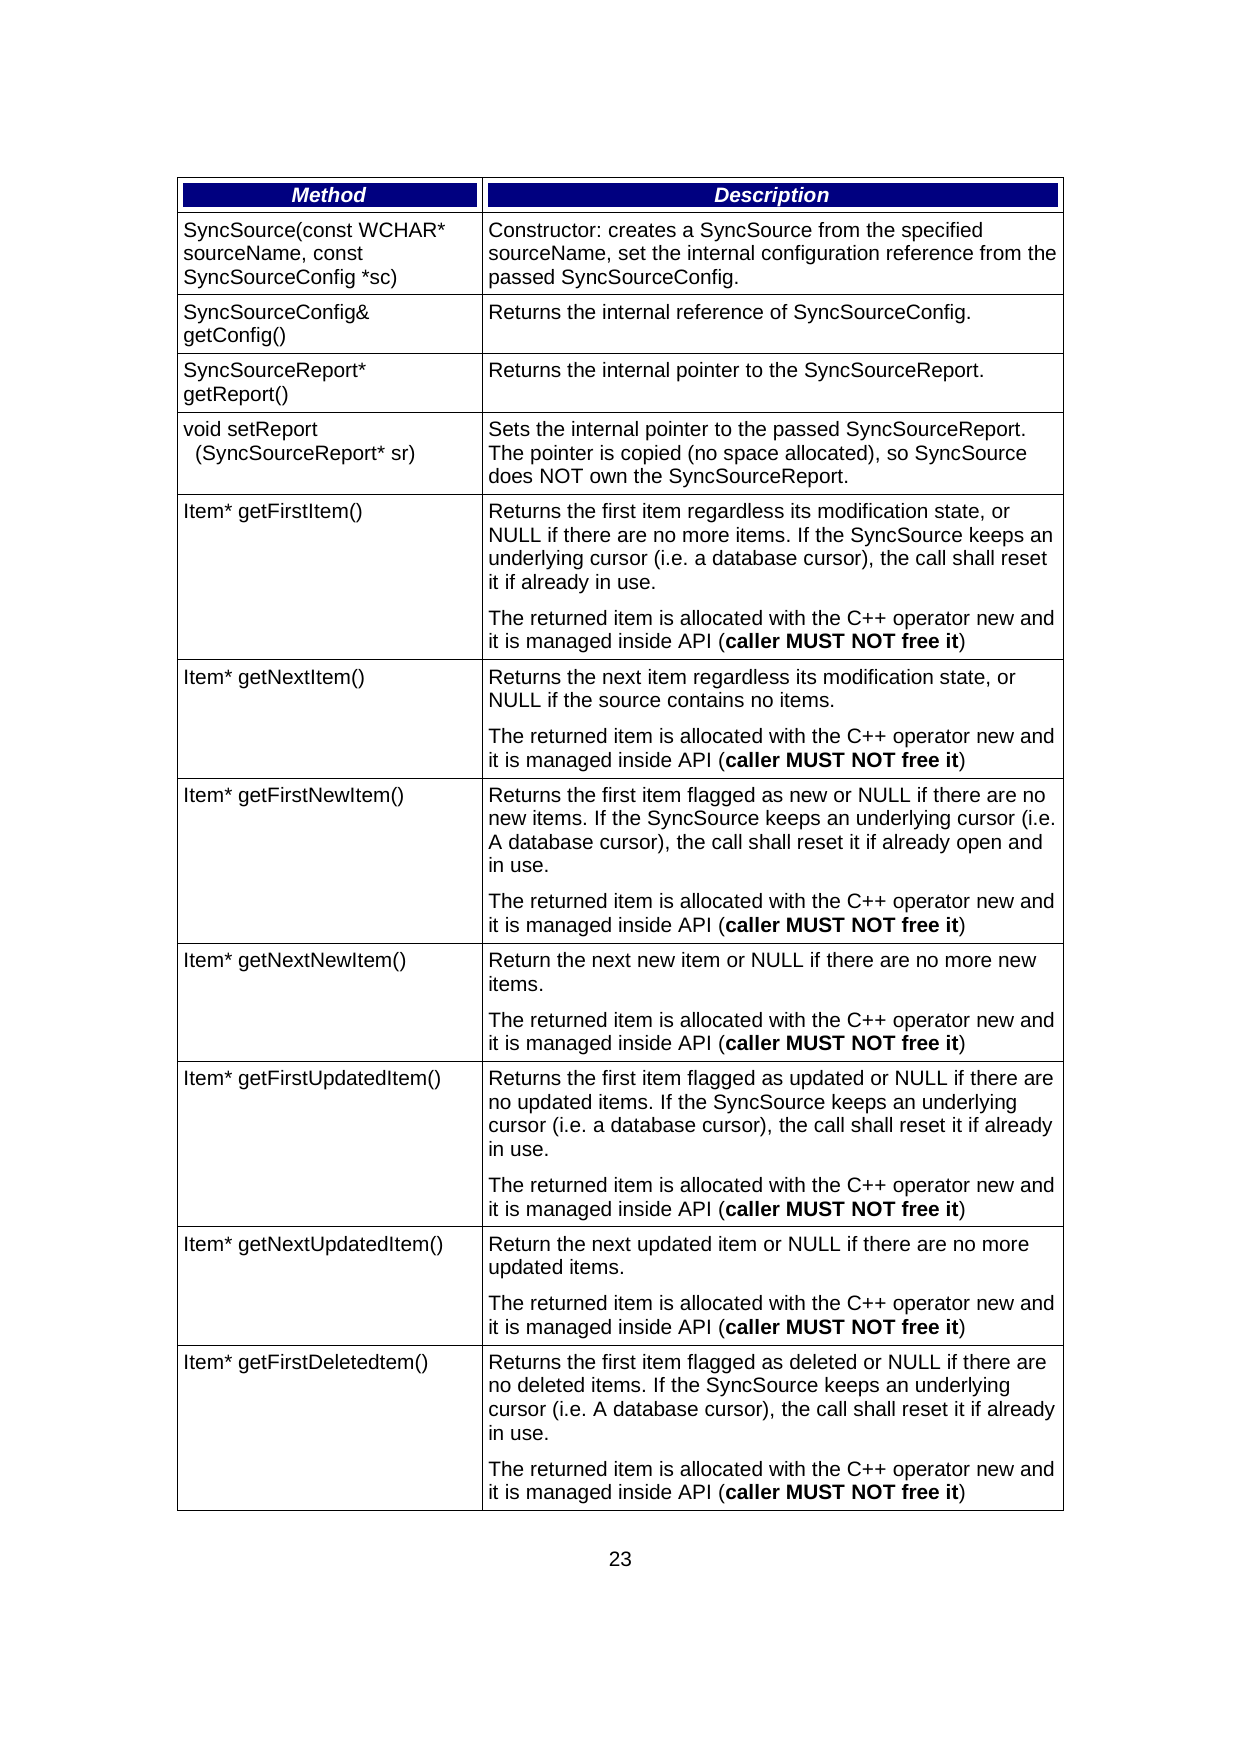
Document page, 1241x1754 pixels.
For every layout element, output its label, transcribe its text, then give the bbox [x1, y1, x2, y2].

table_cell Returns the next item regardless its modification state, or NULL if the source contains no items. The returned item is allocated with the C++ operator new and it is managed inside API (caller MUST NOT free it) [483, 660, 1063, 778]
table_cell SyncSourceConfig& getConfig() [178, 295, 482, 353]
table_cell void setReport (SyncSourceReport* sr) [178, 413, 482, 494]
table_cell Returns the first item flagged as new or NULL if there are no new items. If the SyncSource keeps an underlying cursor (i.e. A database cursor), the call shall reset it if already open and in use. The returned item is allocated with the C++ operator new and it is managed inside API (caller MUST NOT free it) [483, 779, 1063, 943]
table_cell Constructor: creates a SyncSource from the specified sourceName, set the internal configuration reference from the passed SyncSourceConfig. [483, 213, 1063, 294]
table_cell Returns the first item regardless its modification state, or NULL if there are no more items. If the SyncSource keeps an underlying cursor (i.e. a database cursor), the call shall reset it if already in use. The returned item is allocated with the C++ operator new and it is managed inside API (caller MUST NOT free it) [483, 495, 1063, 659]
table_cell Returns the internal reference of SyncSourceConfig. [483, 295, 1063, 353]
table_cell Returns the internal pointer to the SyncSourceReport. [483, 354, 1063, 412]
table_cell Returns the first item flagged as updated or NULL if there are no updated items. If the SyncSource keeps an underlying cursor (i.e. a database cursor), the call shall reset it if already in use. The returned item is allocated with the C++ operator new and it is managed inside API (caller MUST NOT free it) [483, 1062, 1063, 1226]
table_cell Item* getNextItem() [178, 660, 482, 778]
table_cell Item* getFirstItem() [178, 495, 482, 659]
table_cell SyncSource(const WCHAR* sourceName, const SyncSourceConfig *sc) [178, 213, 482, 294]
table_cell Sets the internal pointer to the passed SyncSourceReport. The pointer is copied (no space allocated), so SyncSource does NOT own the SyncSourceReport. [483, 413, 1063, 494]
table_header Description [483, 178, 1063, 212]
table_cell Return the next new item or NULL if there are no more new items. The returned item is allocated with the C++ operator new and it is managed inside API (caller MUST NOT free it) [483, 944, 1063, 1061]
table_cell SyncSourceReport* getReport() [178, 354, 482, 412]
table_cell Item* getNextNewItem() [178, 944, 482, 1061]
table_cell Item* getFirstNewItem() [178, 779, 482, 943]
table_cell Return the next updated item or NULL if there are no more updated items. The returned item is allocated with the C++ operator new and it is managed inside API (caller MUST NOT free it) [483, 1227, 1063, 1345]
table_cell Item* getFirstUpdatedItem() [178, 1062, 482, 1226]
table_cell Item* getNextUpdatedItem() [178, 1227, 482, 1345]
table_cell Returns the first item flagged as deleted or NULL if there are no deleted items. If the SyncSource keeps an underlying cursor (i.e. A database cursor), the call shall reset it if already in use. The returned item is allocated with the C++ operator new and it is managed inside API (caller MUST NOT free it) [483, 1346, 1063, 1510]
table_cell Item* getFirstDeletedtem() [178, 1346, 482, 1510]
table_header Method [178, 178, 482, 212]
